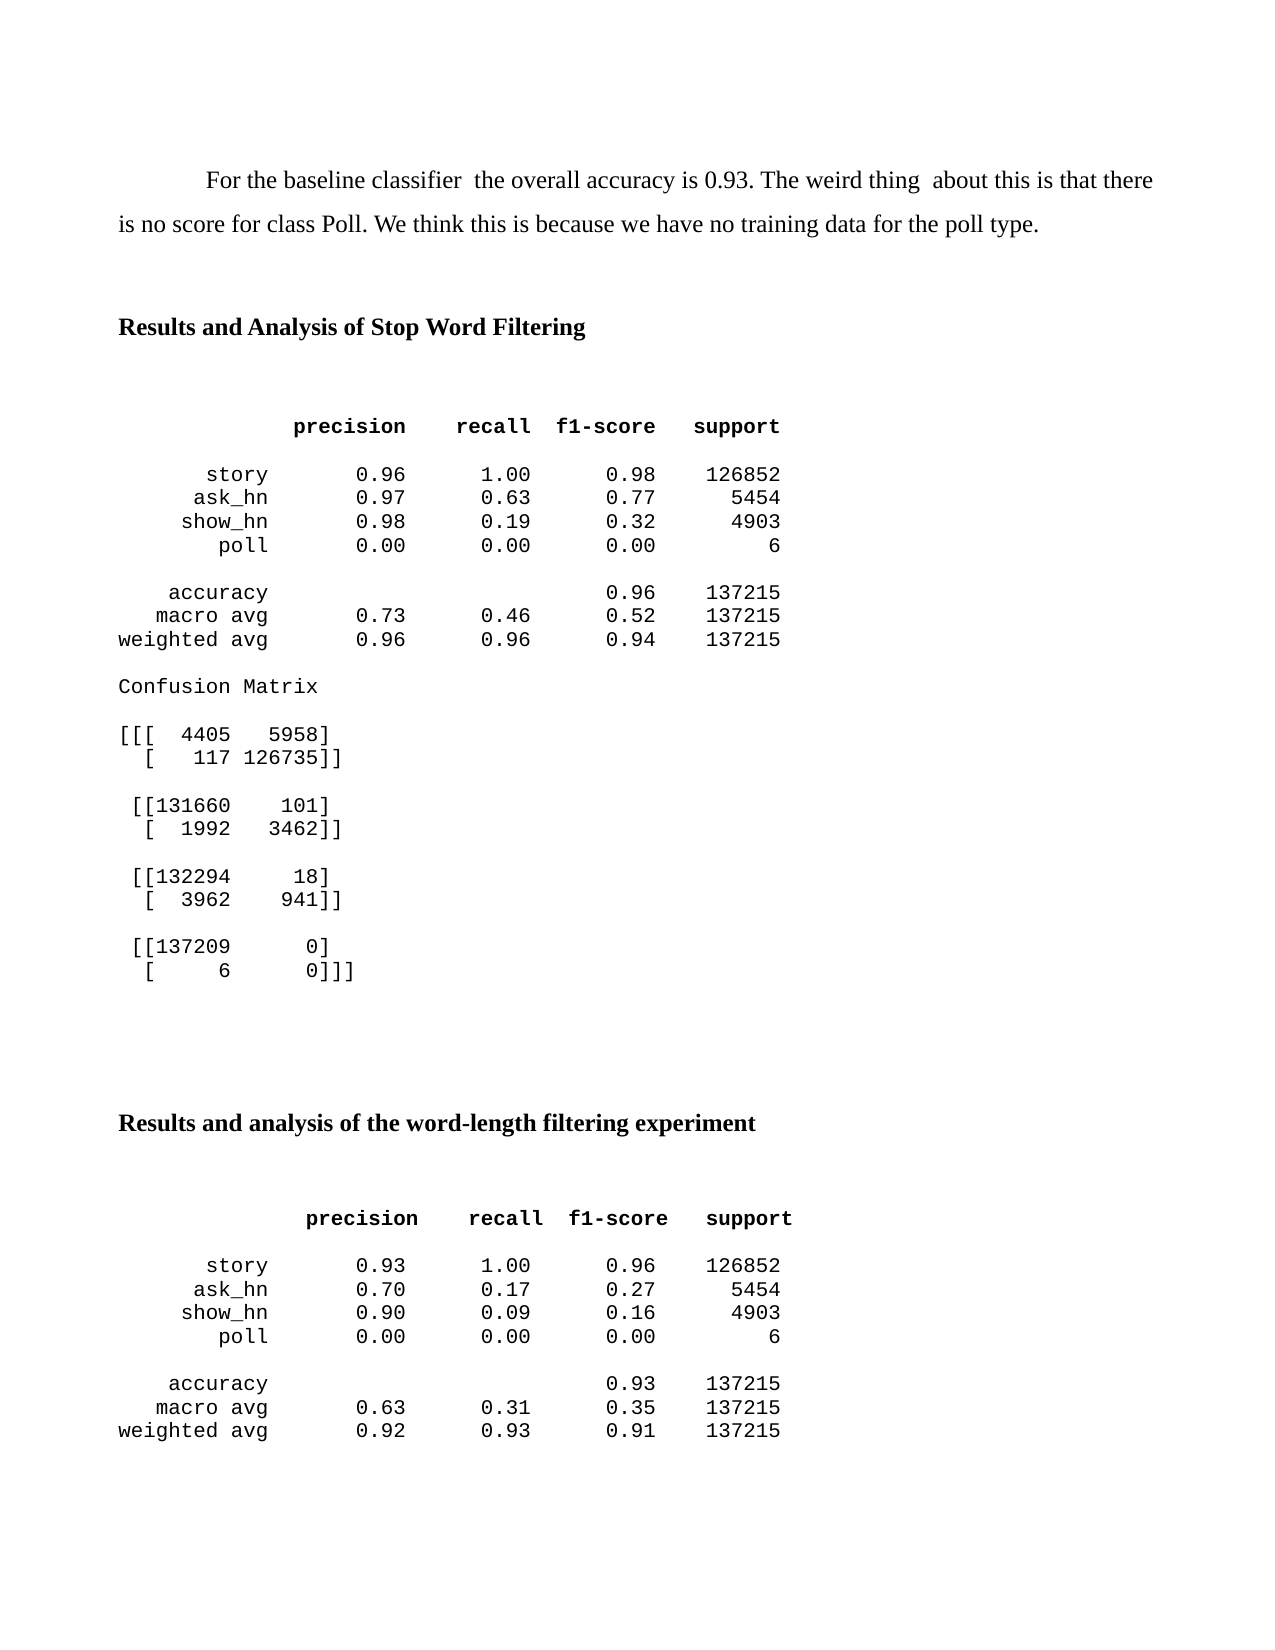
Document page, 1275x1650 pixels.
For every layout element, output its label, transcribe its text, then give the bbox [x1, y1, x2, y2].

text poll 0.00 0.00 0.00 6 [118, 534, 1157, 558]
text [[132294 18] [118, 866, 1157, 889]
text [ 6 0]]] [118, 960, 1157, 984]
text [[131660 101] [118, 795, 1157, 818]
text [[137209 0] [118, 937, 1157, 960]
text show_hn 0.90 0.09 0.16 4903 [118, 1302, 1157, 1326]
text macro avg 0.63 0.31 0.35 137215 [118, 1397, 1157, 1420]
text ask_hn 0.97 0.63 0.77 5454 [118, 487, 1157, 511]
text Confusion Matrix [118, 676, 1157, 700]
text [ 3962 941]] [118, 889, 1157, 913]
text weighted avg 0.96 0.96 0.94 137215 [118, 629, 1157, 653]
text macro avg 0.73 0.46 0.52 137215 [118, 606, 1157, 629]
text accuracy 0.93 137215 [118, 1373, 1157, 1397]
text [[[ 4405 5958] [118, 724, 1157, 747]
text weighted avg 0.92 0.93 0.91 137215 [118, 1420, 1157, 1444]
text Results and analysis of the word-length filtering experiment [118, 1108, 1157, 1137]
text [ 117 126735]] [118, 747, 1157, 771]
text show_hn 0.98 0.19 0.32 4903 [118, 511, 1157, 534]
text ask_hn 0.70 0.17 0.27 5454 [118, 1278, 1157, 1302]
text story 0.93 1.00 0.96 126852 [118, 1255, 1157, 1278]
text precision recall f1-score support [118, 1208, 1157, 1231]
text [ 1992 3462]] [118, 818, 1157, 842]
text Results and Analysis of Stop Word Filtering [118, 312, 1157, 340]
text story 0.96 1.00 0.98 126852 [118, 464, 1157, 487]
text accuracy 0.96 137215 [118, 582, 1157, 606]
text precision recall f1-score support [118, 416, 1157, 440]
text For the baseline classifier the overall accuracy is 0.93. The weird thing about this is that there is no score for class Poll. We think this is because we have no training data for the poll type. [118, 165, 1157, 238]
text poll 0.00 0.00 0.00 6 [118, 1326, 1157, 1349]
